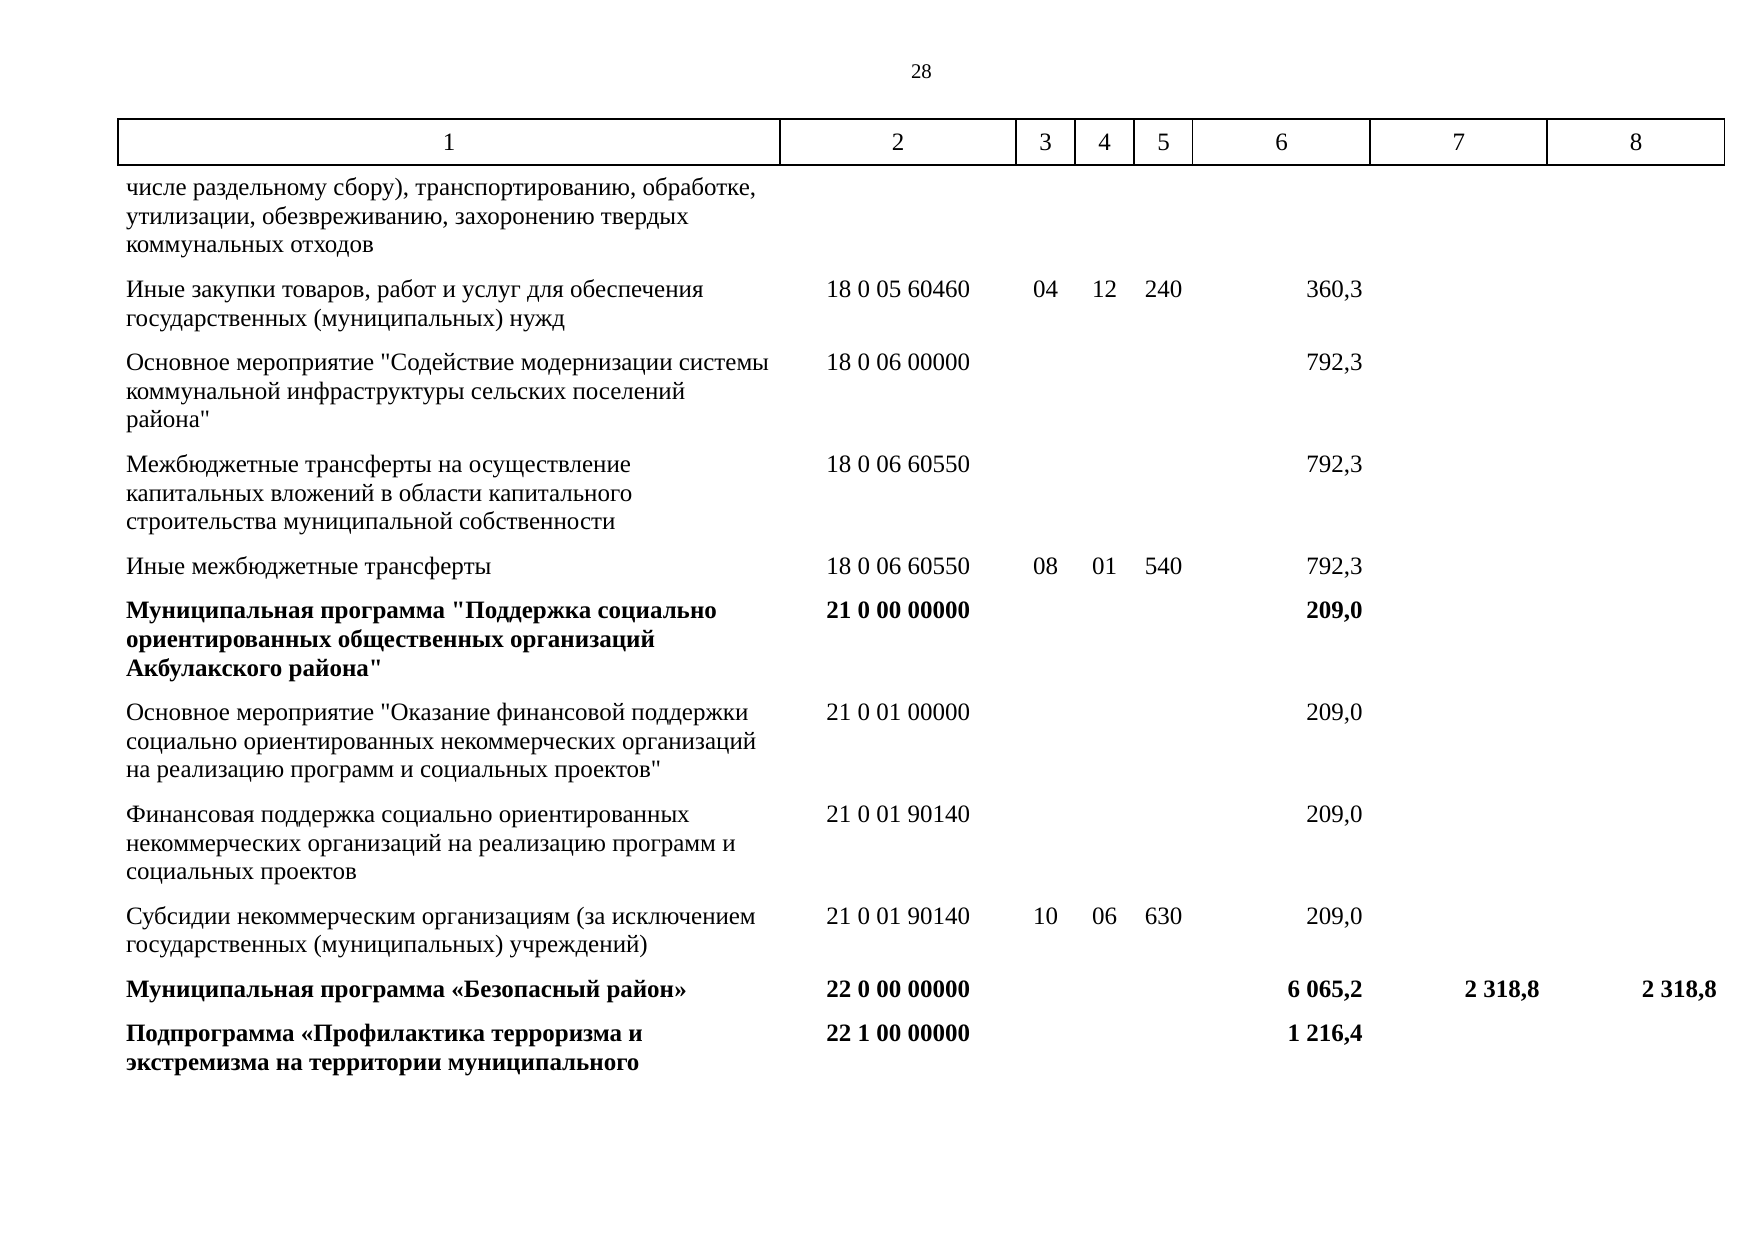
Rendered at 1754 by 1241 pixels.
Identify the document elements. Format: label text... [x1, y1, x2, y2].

table_header [1076, 120, 1133, 164]
table_cell 08 [1016, 543, 1075, 587]
table_cell [1547, 339, 1724, 441]
table_header [1017, 120, 1074, 164]
table_cell 2 318,8 [1547, 966, 1724, 1010]
table_cell [1016, 689, 1075, 791]
table_cell 209,0 [1193, 791, 1370, 893]
table_cell [1370, 166, 1547, 266]
table_cell 10 [1016, 893, 1075, 966]
table_header [1135, 120, 1192, 164]
table_cell [1193, 166, 1370, 266]
table_cell 04 [1016, 266, 1075, 339]
table_cell [1075, 966, 1134, 1010]
table_cell 21 0 01 90140 [780, 791, 1016, 893]
table_cell Муниципальная программа "Поддержка социально ориентированных общественных организаций Акбулакского района" [118, 587, 780, 689]
table_cell 18 0 05 60460 [780, 266, 1016, 339]
table_cell Муниципальная программа «Безопасный район» [118, 966, 780, 1010]
table_cell 360,3 [1193, 266, 1370, 339]
table_cell [1547, 893, 1724, 966]
table_cell 792,3 [1193, 339, 1370, 441]
table_cell [1016, 791, 1075, 893]
table_cell 240 [1134, 266, 1193, 339]
table_cell [1134, 689, 1193, 791]
table_header 5 [1142, 128, 1185, 156]
table_cell [1547, 441, 1724, 543]
table_cell [1075, 689, 1134, 791]
table_cell Межбюджетные трансферты на осуществление капитальных вложений в области капитального строительства муниципальной собственности [118, 441, 780, 543]
table_cell 21 0 00 00000 [780, 587, 1016, 689]
table_cell [1547, 543, 1724, 587]
table_cell [1075, 166, 1134, 266]
table_cell 209,0 [1193, 587, 1370, 689]
table_cell [1547, 689, 1724, 791]
table_cell 22 0 00 00000 [780, 966, 1016, 1010]
table_cell 06 [1075, 893, 1134, 966]
table_cell [1016, 966, 1075, 1010]
table_cell Иные межбюджетные трансферты [118, 543, 780, 587]
table_header [1371, 120, 1546, 164]
table_cell 18 0 06 00000 [780, 339, 1016, 441]
table_cell 21 0 01 90140 [780, 893, 1016, 966]
table_cell [1547, 266, 1724, 339]
table_cell 6 065,2 [1193, 966, 1370, 1010]
table_header 1 [126, 128, 772, 156]
table_cell 2 318,8 [1370, 966, 1547, 1010]
table_header 2 [788, 128, 1008, 156]
table_cell [1134, 166, 1193, 266]
table_cell [1134, 966, 1193, 1010]
table_header 8 [1555, 128, 1716, 156]
table_cell Субсидии некоммерческим организациям (за исключением государственных (муниципальных) учреждений) [118, 893, 780, 966]
table_cell [1016, 441, 1075, 543]
table_cell Основное мероприятие "Содействие модернизации системы коммунальной инфраструктуры сельских поселений района" [118, 339, 780, 441]
table_cell [1370, 441, 1547, 543]
table_header [1193, 120, 1369, 164]
table_cell [1370, 339, 1547, 441]
table_cell [1547, 1010, 1724, 1083]
table_header [119, 120, 779, 164]
table_cell [1547, 166, 1724, 266]
table_header [781, 120, 1015, 164]
table_cell [1016, 166, 1075, 266]
table_cell [1016, 587, 1075, 689]
table_cell 540 [1134, 543, 1193, 587]
table_cell [1547, 587, 1724, 689]
table_cell 1 216,4 [1193, 1010, 1370, 1083]
table_cell 792,3 [1193, 441, 1370, 543]
table_cell [1134, 441, 1193, 543]
table_cell Финансовая поддержка социально ориентированных некоммерческих организаций на реализацию программ и социальных проектов [118, 791, 780, 893]
table_cell Подпрограмма «Профилактика терроризма и экстремизма на территории муниципального [118, 1010, 780, 1083]
table_cell 209,0 [1193, 893, 1370, 966]
table_cell 01 [1075, 543, 1134, 587]
table_cell [1370, 543, 1547, 587]
table_cell 12 [1075, 266, 1134, 339]
table_cell 792,3 [1193, 543, 1370, 587]
table_cell 18 0 06 60550 [780, 543, 1016, 587]
table_cell [1134, 587, 1193, 689]
table_cell [1370, 266, 1547, 339]
table_cell [1370, 791, 1547, 893]
table_cell [780, 166, 1016, 266]
table_cell [1370, 1010, 1547, 1083]
table_cell [1016, 1010, 1075, 1083]
table_header 7 [1378, 128, 1539, 156]
table_cell [1134, 1010, 1193, 1083]
table_cell 18 0 06 60550 [780, 441, 1016, 543]
table_header 3 [1024, 128, 1067, 156]
table_cell Основное мероприятие "Оказание финансовой поддержки социально ориентированных некоммерческих организаций на реализацию программ и социальных проектов" [118, 689, 780, 791]
table_cell 630 [1134, 893, 1193, 966]
table_cell Иные закупки товаров, работ и услуг для обеспечения государственных (муниципальных) нужд [118, 266, 780, 339]
table_cell [1016, 339, 1075, 441]
table_cell [1370, 689, 1547, 791]
table_header 4 [1083, 128, 1126, 156]
table_cell 21 0 01 00000 [780, 689, 1016, 791]
table_header [1548, 120, 1724, 164]
table_cell [1134, 339, 1193, 441]
table_cell [1075, 339, 1134, 441]
table_cell [1075, 1010, 1134, 1083]
table_cell числе раздельному сбору), транспортированию, обработке, утилизации, обезвреживанию, захоронению твердых коммунальных отходов [118, 166, 780, 266]
table_cell [1370, 893, 1547, 966]
table_cell [1370, 587, 1547, 689]
table_cell 22 1 00 00000 [780, 1010, 1016, 1083]
table_cell [1075, 441, 1134, 543]
table_header 6 [1201, 128, 1362, 156]
table_cell [1075, 791, 1134, 893]
table_cell [1075, 587, 1134, 689]
table_cell [1547, 791, 1724, 893]
table_cell 209,0 [1193, 689, 1370, 791]
table_cell [1134, 791, 1193, 893]
